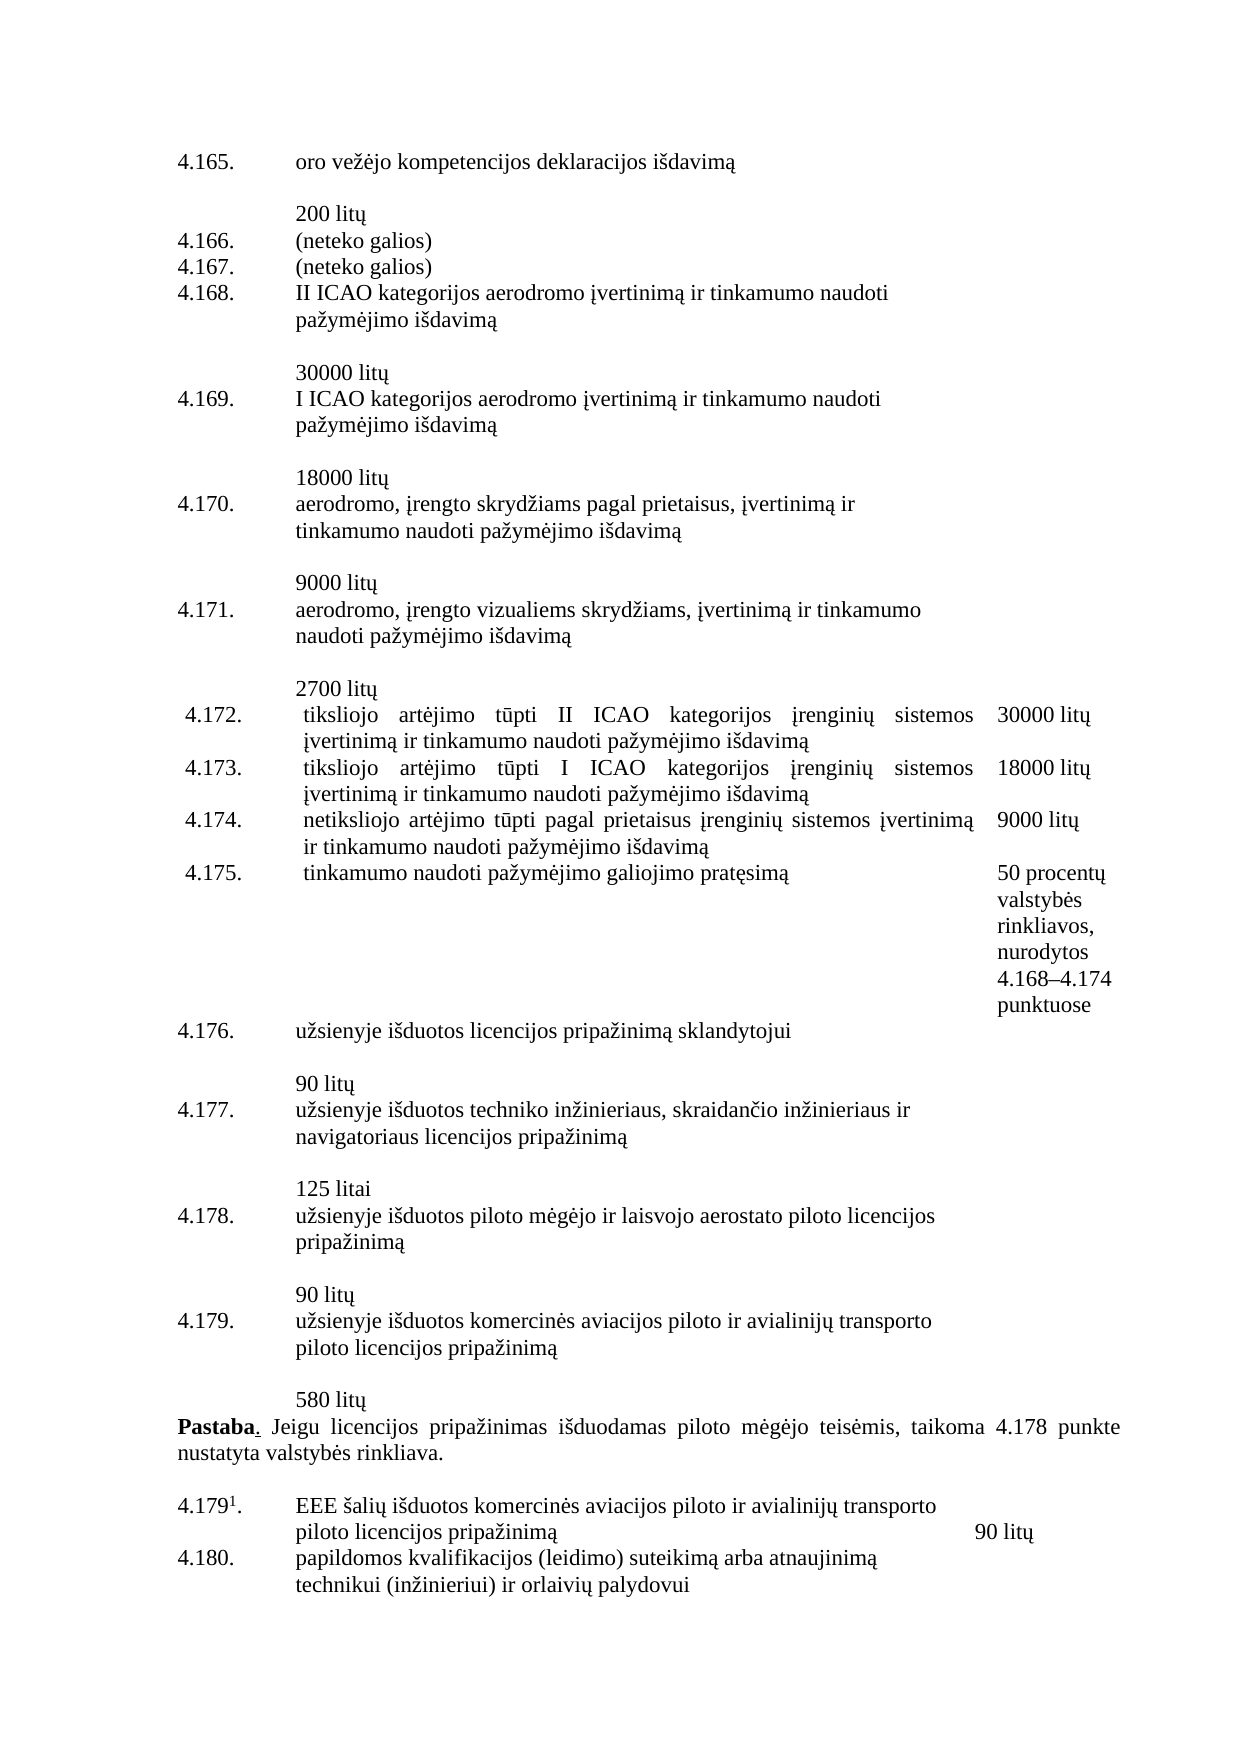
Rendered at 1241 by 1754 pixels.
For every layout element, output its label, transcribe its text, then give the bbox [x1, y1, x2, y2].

text 4.178. užsienyje išduotos piloto mėgėjo ir laisvojo aerostato piloto licencijos pripažinimą 90 litų [177, 1202, 945, 1307]
table_header tiksliojo artėjimo tūpti II ICAO kategorijos įrenginių sistemos įvertinimą ir tinkamumo naudoti pažymėjimo išdavimą [292, 701, 986, 754]
text 4.180. papildomos kvalifikacijos (leidimo) suteikimą arba atnaujinimą technikui (inžinieriui) ir orlaivių palydovui [177, 1544, 945, 1597]
text 4.1791. EEE šalių išduotos komercinės aviacijos piloto ir avialinijų transporto piloto licencijos pripažinimą 90 litų [177, 1492, 1122, 1544]
table_cell tinkamumo naudoti pažymėjimo galiojimo pratęsimą [292, 859, 986, 1017]
text 4.167. (neteko galios) [177, 253, 945, 279]
text 4.166. (neteko galios) [177, 227, 945, 253]
text 4.179. užsienyje išduotos komercinės aviacijos piloto ir avialinijų transporto piloto licencijos pripažinimą 580 litų [177, 1307, 945, 1413]
table_cell 4.174. [174, 807, 292, 859]
text 4.171. aerodromo, įrengto vizualiems skrydžiams, įvertinimą ir tinkamumo naudoti pažymėjimo išdavimą 2700 litų [177, 596, 945, 701]
text Pastaba. Jeigu licencijos pripažinimas išduodamas piloto mėgėjo teisėmis, taikoma 4.178 punkte nustatyta valstybės rinkliava. [177, 1413, 1122, 1465]
table_header 4.172. [174, 701, 292, 754]
text 4.177. užsienyje išduotos techniko inžinieriaus, skraidančio inžinieriaus ir navigatoriaus licencijos pripažinimą 125 litai [177, 1096, 945, 1202]
table_cell 4.175. [174, 859, 292, 1017]
text 4.169. I ICAO kategorijos aerodromo įvertinimą ir tinkamumo naudoti pažymėjimo išdavimą 18000 litų [177, 385, 945, 490]
text 4.170. aerodromo, įrengto skrydžiams pagal prietaisus, įvertinimą ir tinkamumo naudoti pažymėjimo išdavimą 9000 litų [177, 490, 945, 596]
text 4.176. užsienyje išduotos licencijos pripažinimą sklandytojui 90 litų [177, 1017, 945, 1096]
table_cell tiksliojo artėjimo tūpti I ICAO kategorijos įrenginių sistemos įvertinimą ir tinkamumo naudoti pažymėjimo išdavimą [292, 754, 986, 807]
text 4.165. oro vežėjo kompetencijos deklaracijos išdavimą 200 litų [177, 148, 945, 227]
table_cell 50 procentų valstybės rinkliavos, nurodytos 4.168–4.174 punktuose [986, 859, 1144, 1017]
table_cell netiksliojo artėjimo tūpti pagal prietaisus įrenginių sistemos įvertinimą ir tinkamumo naudoti pažymėjimo išdavimą [292, 807, 986, 859]
text 4.168. II ICAO kategorijos aerodromo įvertinimą ir tinkamumo naudoti pažymėjimo išdavimą 30000 litų [177, 279, 945, 385]
table_cell 4.173. [174, 754, 292, 807]
table_header 30000 litų [986, 701, 1144, 754]
table_cell 18000 litų [986, 754, 1144, 807]
table_cell 9000 litų [986, 807, 1144, 859]
